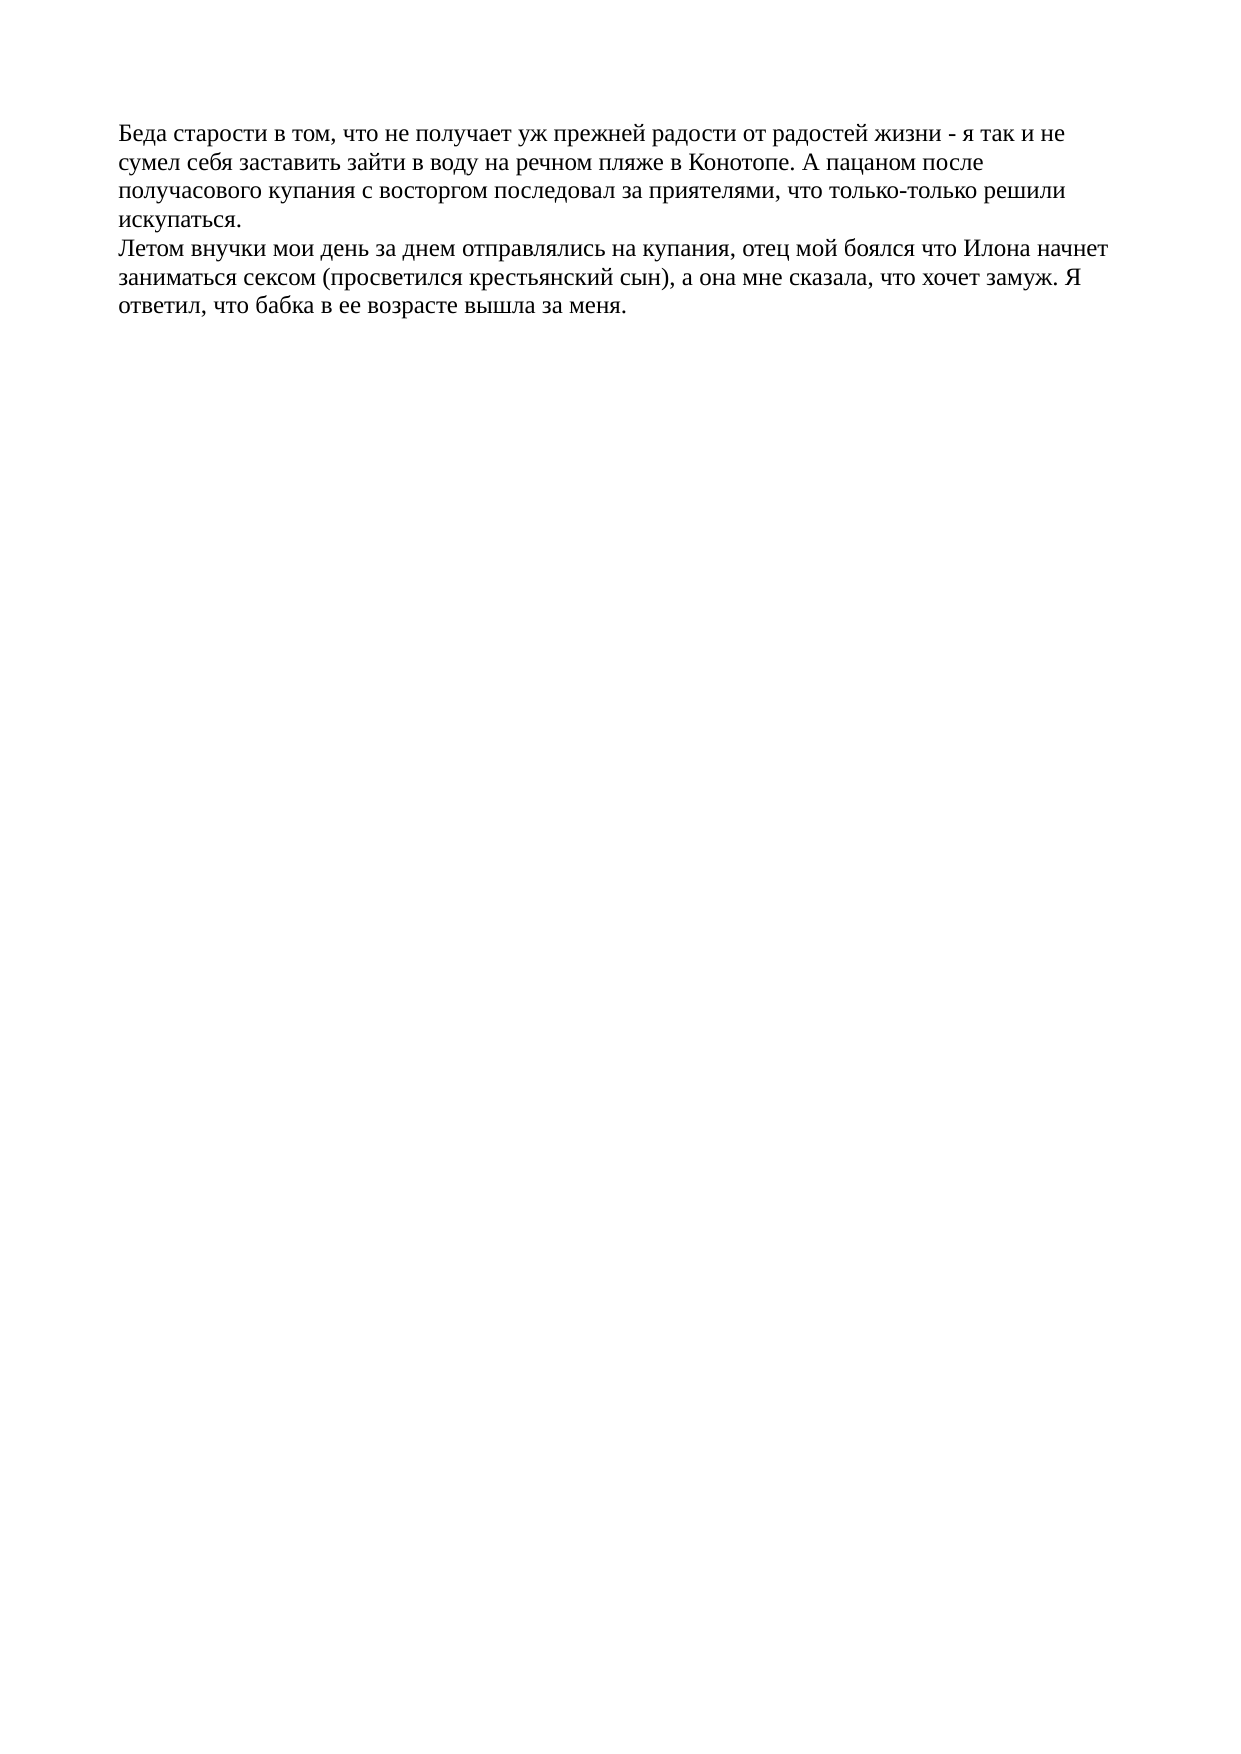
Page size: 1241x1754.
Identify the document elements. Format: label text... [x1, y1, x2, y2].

text Летом внучки мои день за днем отправлялись на купания, отец мой боялся что Илона начнет заниматься сексом (просветился крестьянский сын), а она мне сказала, что хочет замуж. Я ответил, что бабка в ее возрасте вышла за меня. [118, 233, 1122, 319]
text Беда старости в том, что не получает уж прежней радости от радостей жизни - я так и не сумел себя заставить зайти в воду на речном пляже в Конотопе. А пацаном после получасового купания с восторгом последовал за приятелями, что только-только решили искупаться. [118, 118, 1122, 233]
